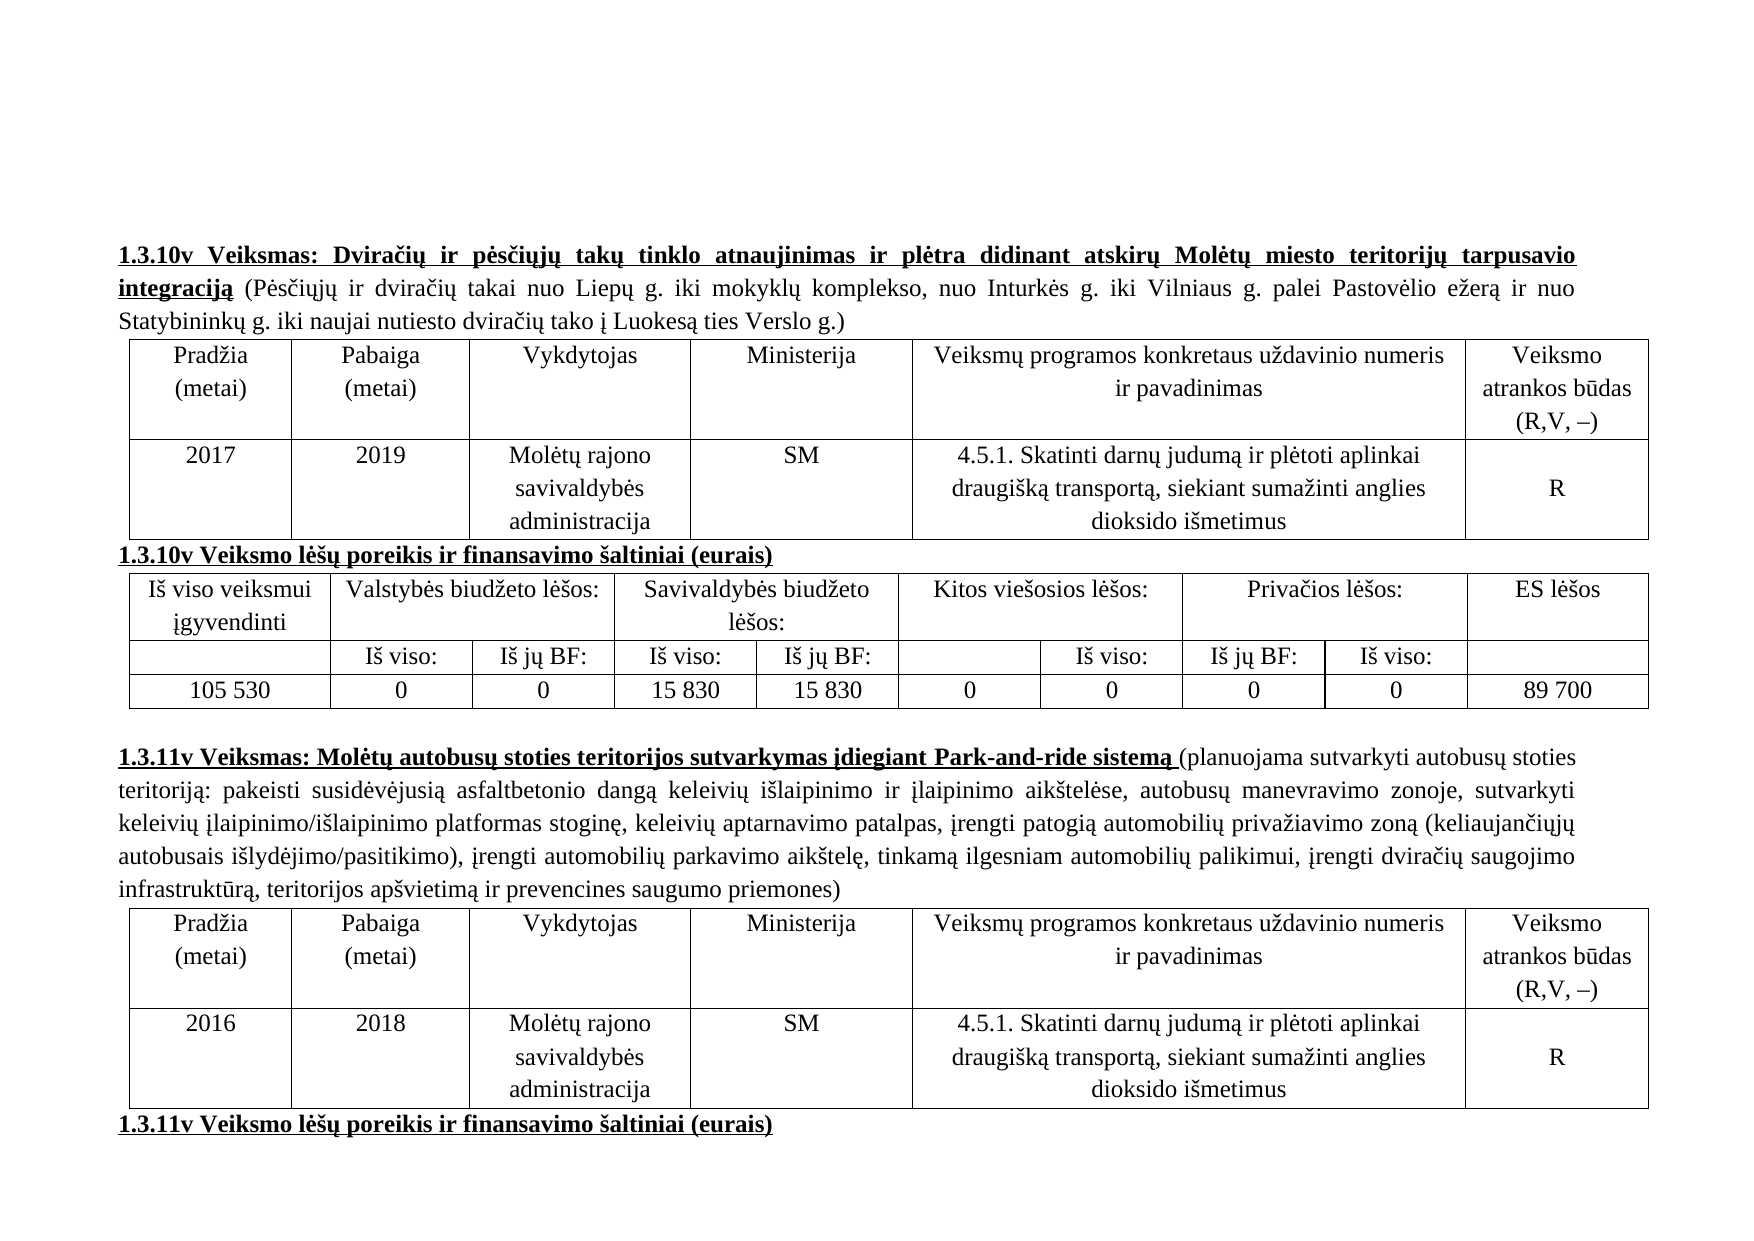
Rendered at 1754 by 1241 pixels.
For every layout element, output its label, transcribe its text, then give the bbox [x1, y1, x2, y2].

table_header Valstybės biudžeto lėšos: [331, 574, 614, 640]
table_cell [130, 641, 330, 674]
table_cell 4.5.1. Skatinti darnų judumą ir plėtoti aplinkai draugišką transportą, siekiant sumažinti anglies dioksido išmetimus [913, 1009, 1465, 1108]
table_header Pabaiga (metai) [292, 340, 469, 439]
table_header Iš viso veiksmui įgyvendinti [130, 574, 330, 640]
table_cell 89 700 [1468, 675, 1648, 708]
text 1.3.11v Veiksmas: Molėtų autobusų stoties teritorijos sutvarkymas įdiegiant Park-and-ride sistemą (planuojama sutvarkyti autobusų stoties teritoriją: pakeisti susidėvėjusią asfaltbetonio dangą keleivių išlaipinimo ir įlaipinimo aikštelėse, autobusų manevravimo zonoje, sutvarkyti keleivių įlaipinimo/išlaipinimo platformas stoginę, keleivių aptarnavimo patalpas, įrengti patogią automobilių privažiavimo zoną (keliaujančiųjų autobusais išlydėjimo/pasitikimo), įrengti automobilių parkavimo aikštelę, tinkamą ilgesniam automobilių palikimui, įrengti dviračių saugojimo infrastruktūrą, teritorijos apšvietimą ir prevencines saugumo priemones) [118, 742, 1577, 903]
table_cell 0 [331, 675, 472, 708]
table_header Veiksmų programos konkretaus uždavinio numeris ir pavadinimas [913, 909, 1465, 1007]
table_header Ministerija [691, 909, 912, 1007]
text 1.3.10v Veiksmo lėšų poreikis ir finansavimo šaltiniai (eurais) [118, 540, 1577, 569]
table_header Pradžia (metai) [130, 909, 291, 1007]
table_header Vykdytojas [470, 340, 690, 439]
table_cell SM [691, 440, 912, 539]
table_header Veiksmo atrankos būdas (R,V, –) [1466, 909, 1648, 1007]
text integraciją (Pėsčiųjų ir dviračių takai nuo Liepų g. iki mokyklų komplekso, nuo Inturkės g. iki Vilniaus g. palei Pastovėlio ežerą ir nuo Statybininkų g. iki naujai nutiesto dviračių tako į Luokesą ties Verslo g.) [118, 266, 1577, 334]
table_header Kitos viešosios lėšos: [899, 574, 1182, 640]
table_header Vykdytojas [470, 909, 690, 1007]
table_cell R [1466, 1009, 1648, 1108]
table_cell 15 830 [757, 675, 898, 708]
table_cell 2016 [130, 1009, 291, 1108]
table_cell 0 [1183, 675, 1324, 708]
table_header Savivaldybės biudžeto lėšos: [615, 574, 898, 640]
table_cell Molėtų rajono savivaldybės administracija [470, 1009, 690, 1108]
table_header ES lėšos [1468, 574, 1648, 640]
table_cell Iš viso: [331, 641, 472, 674]
table_cell Iš viso: [1326, 641, 1467, 674]
table_cell 0 [899, 675, 1040, 708]
text 1.3.11v Veiksmo lėšų poreikis ir finansavimo šaltiniai (eurais) [118, 1109, 1577, 1137]
table_cell Iš jų BF: [757, 641, 898, 674]
table_header Ministerija [691, 340, 912, 439]
table_cell 2017 [130, 440, 291, 539]
table_cell 0 [1041, 675, 1182, 708]
table_cell 2019 [292, 440, 469, 539]
table_header Veiksmų programos konkretaus uždavinio numeris ir pavadinimas [913, 340, 1465, 439]
table_header Privačios lėšos: [1183, 574, 1467, 640]
table_cell Iš jų BF: [1183, 641, 1324, 674]
table_cell R [1466, 440, 1648, 539]
table_cell SM [691, 1009, 912, 1108]
table_cell [1468, 641, 1648, 674]
table_cell Iš jų BF: [473, 641, 614, 674]
table_header Veiksmo atrankos būdas (R,V, –) [1466, 340, 1648, 439]
table_cell [899, 641, 1040, 674]
table_cell 2018 [292, 1009, 469, 1108]
table_cell Iš viso: [615, 641, 756, 674]
table_header Pradžia (metai) [130, 340, 291, 439]
table_header Pabaiga (metai) [292, 909, 469, 1007]
table_cell 15 830 [615, 675, 756, 708]
table_cell 4.5.1. Skatinti darnų judumą ir plėtoti aplinkai draugišką transportą, siekiant sumažinti anglies dioksido išmetimus [913, 440, 1465, 539]
table_cell Molėtų rajono savivaldybės administracija [470, 440, 690, 539]
text 1.3.10v Veiksmas: Dviračių ir pėsčiųjų takų tinklo atnaujinimas ir plėtra didinant atskirų Molėtų miesto teritorijų tarpusavio [118, 240, 1577, 265]
table_cell 0 [1326, 675, 1467, 708]
table_cell 105 530 [130, 675, 330, 708]
table_cell Iš viso: [1041, 641, 1182, 674]
table_cell 0 [473, 675, 614, 708]
